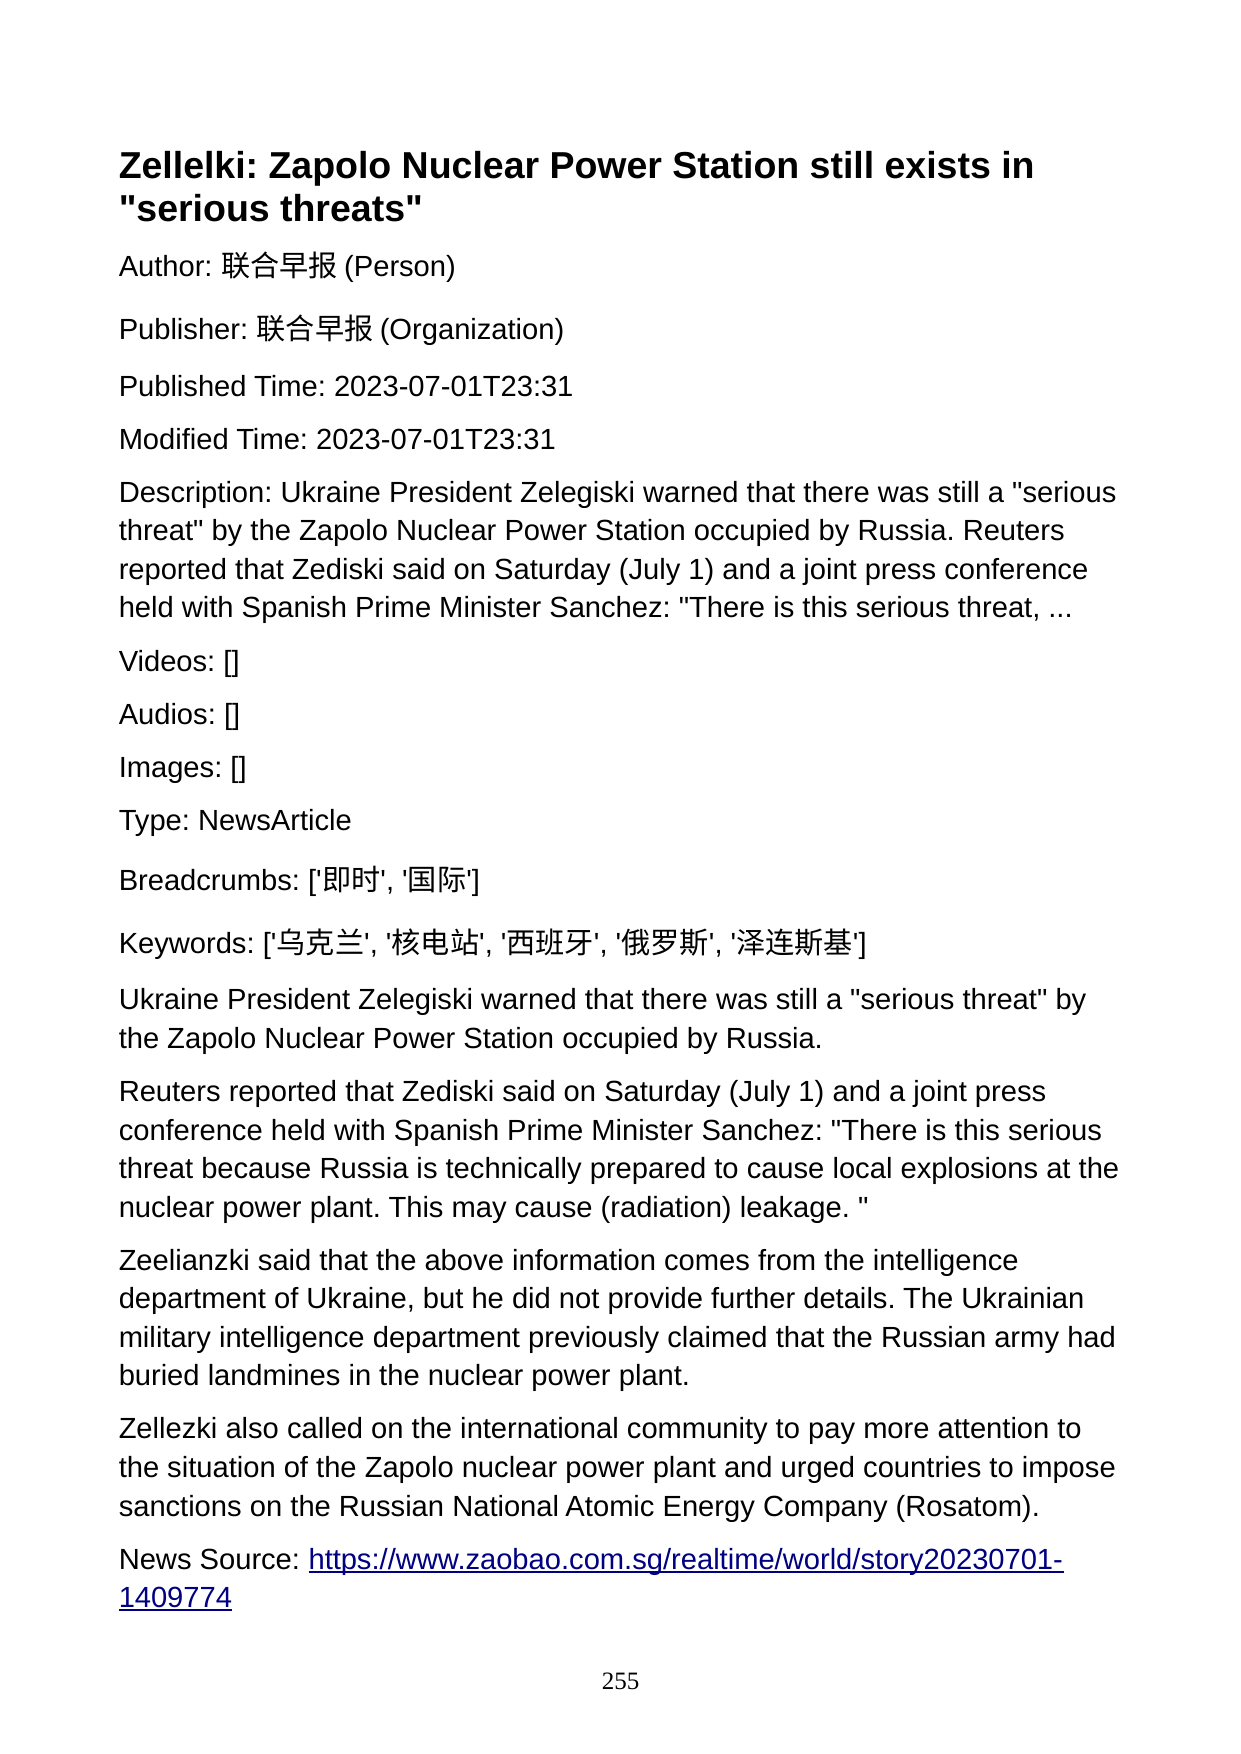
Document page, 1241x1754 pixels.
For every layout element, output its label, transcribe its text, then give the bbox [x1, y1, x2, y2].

text Breadcrumbs: ['即时', '国际'] [118, 856, 1122, 898]
text Published Time: 2023-07-01T23:31 [118, 368, 1122, 402]
subtitle Zellelki: Zapolo Nuclear Power Station still exists in "serious threats" [118, 143, 1122, 230]
text Modified Time: 2023-07-01T23:31 [118, 422, 1122, 455]
text Zeelianzki said that the above information comes from the intelligence department of Ukraine, but he did not provide further details. The Ukrainian military intelligence department previously claimed that the Russian army had buried landmines in the nuclear power plant. [118, 1243, 1122, 1392]
text Type: NewsArticle [118, 803, 1122, 836]
text Audios: [] [118, 697, 1122, 730]
text Description: Ukraine President Zelegiski warned that there was still a "serious threat" by the Zapolo Nuclear Power Station occupied by Russia. Reuters reported that Zediski said on Saturday (July 1) and a joint press conference held with Spanish Prime Minister Sanchez: "There is this serious threat, ... [118, 475, 1122, 624]
text Keywords: ['乌克兰', '核电站', '西班牙', '俄罗斯', '泽连斯基'] [118, 919, 1122, 961]
text News Source: https://www.zaobao.com.sg/realtime/world/story20230701-1409774 [118, 1542, 1122, 1614]
text Videos: [] [118, 643, 1122, 677]
text Images: [] [118, 750, 1122, 783]
text Publisher: 联合早报 (Organization) [118, 305, 1122, 348]
text Zellezki also called on the international community to pay more attention to the situation of the Zapolo nuclear power plant and urged countries to impose sanctions on the Russian National Atomic Energy Company (Rosatom). [118, 1411, 1122, 1522]
text Reuters reported that Zediski said on Saturday (July 1) and a joint press conference held with Spanish Prime Minister Sanchez: "There is this serious threat because Russia is technically prepared to cause local explosions at the nuclear power plant. This may cause (radiation) leakage. " [118, 1074, 1122, 1223]
text Ukraine President Zelegiski warned that there was still a "serious threat" by the Zapolo Nuclear Power Station occupied by Russia. [118, 982, 1122, 1054]
text Author: 联合早报 (Person) [118, 242, 1122, 284]
